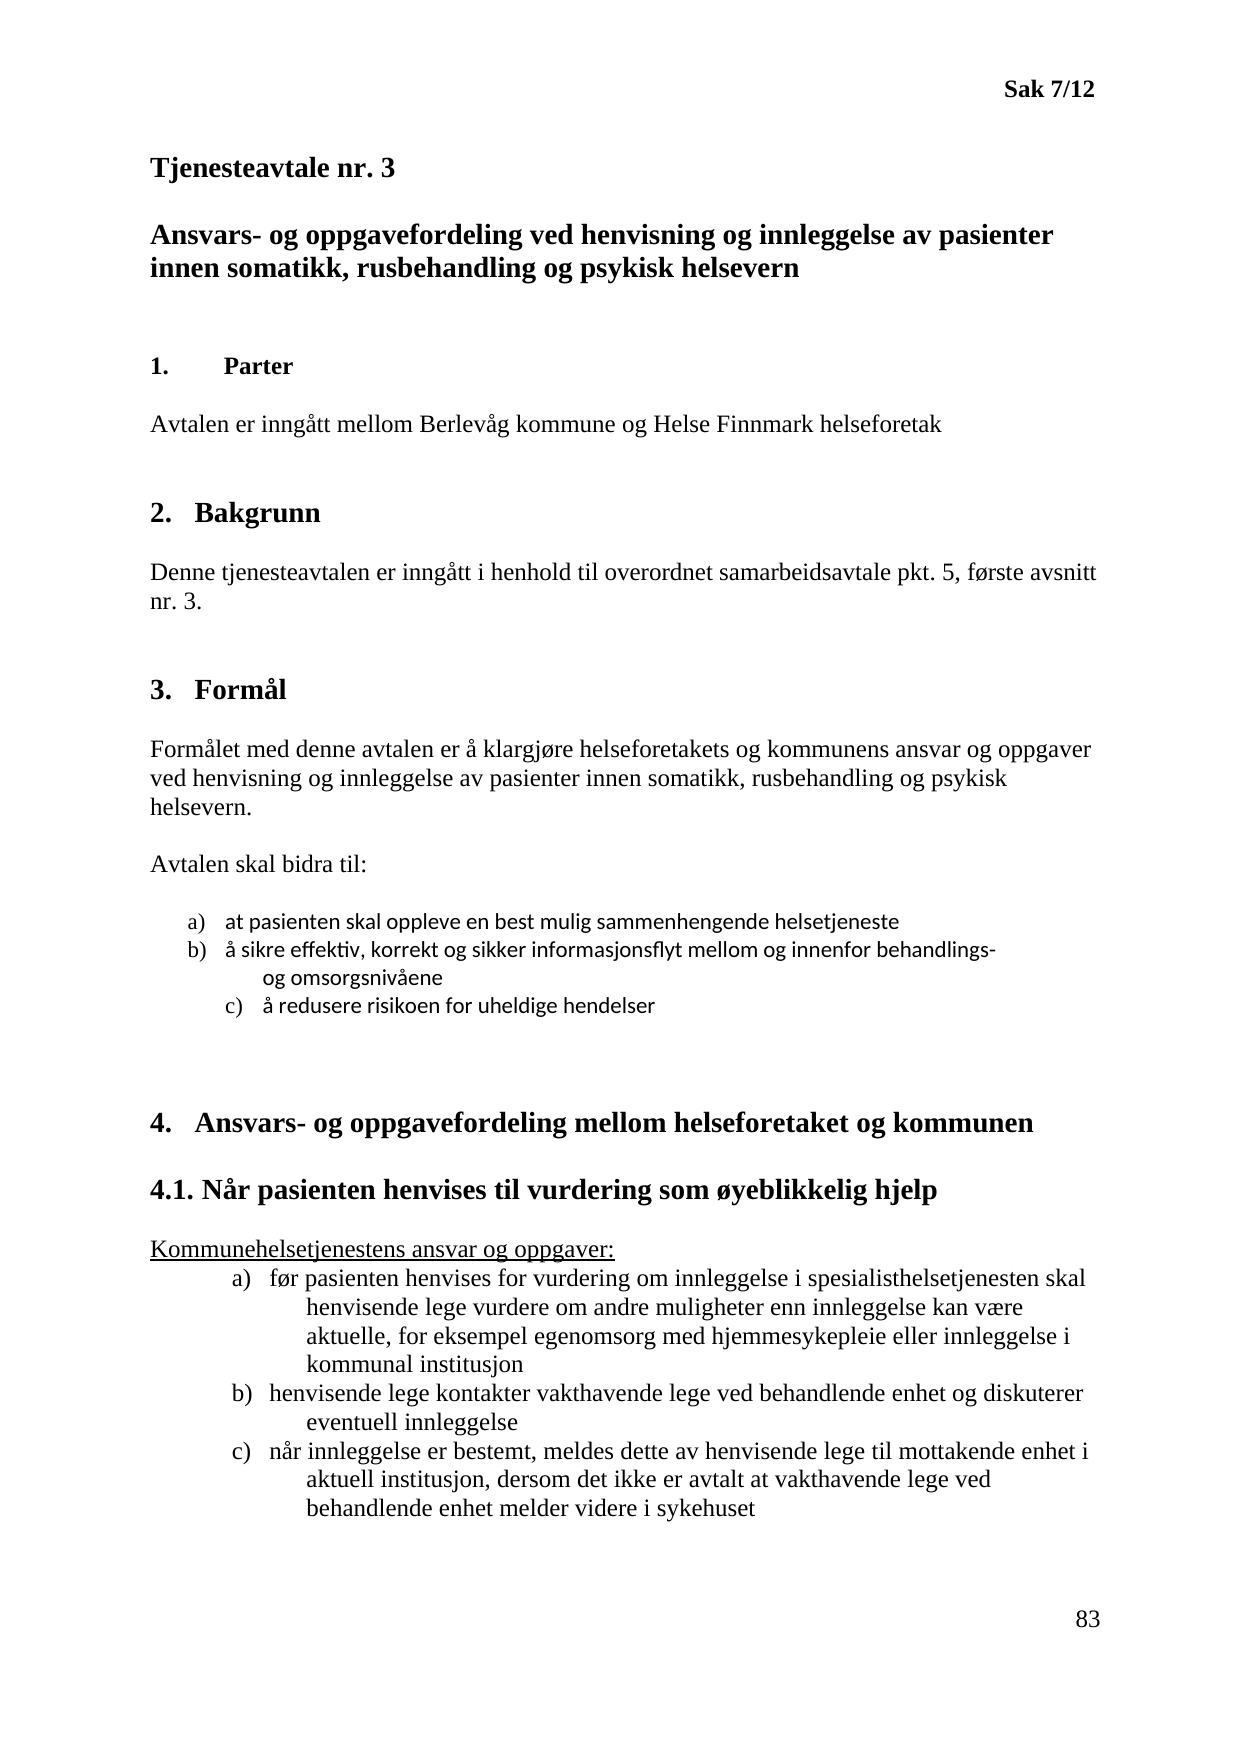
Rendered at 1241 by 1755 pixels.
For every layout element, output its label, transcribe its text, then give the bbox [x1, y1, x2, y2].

text Formålet med denne avtalen er å klargjøre helseforetakets og kommunens ansvar og oppgaver ved henvisning og innleggelse av pasienter innen somatikk, rusbehandling og psykisk helsevern. [150, 734, 1100, 821]
list når innleggelse er bestemt, meldes dette av henvisende lege til mottakende enhet i aktuell institusjon, dersom det ikke er avtalt at vakthavende lege ved behandlende enhet melder videre i sykehuset [232, 1436, 1100, 1522]
text 4. Ansvars- og oppgavefordeling mellom helseforetaket og kommunen [150, 1105, 1100, 1139]
text Denne tjenesteavtalen er inngått i henhold til overordnet samarbeidsavtale pkt. 5, første avsnitt [150, 557, 1100, 586]
text Avtalen skal bidra til: [150, 849, 1100, 878]
text 2. Bakgrunn [150, 495, 1100, 528]
text 3. Formål [150, 672, 1100, 734]
list før pasienten henvises for vurdering om innleggelse i spesialisthelsetjenesten skal henvisende lege vurdere om andre muligheter enn innleggelse kan være aktuelle, for eksempel egenomsorg med hjemmesykepleie eller innleggelse i kommunal institusjon [232, 1263, 1100, 1378]
text Kommunehelsetjenestens ansvar og oppgaver: [150, 1234, 1100, 1263]
text 4.1. Når pasienten henvises til vurdering som øyeblikkelig hjelp [150, 1172, 1100, 1206]
text nr. 3. [150, 586, 1100, 643]
text 1. Parter [150, 351, 1100, 409]
list henvisende lege kontakter vakthavende lege ved behandlende enhet og diskuterer eventuell innleggelse [232, 1378, 1100, 1436]
list å sikre effektiv, korrekt og sikker informasjonsflyt mellom og innenfor behandlings- og omsorgsnivåene [187, 935, 1100, 991]
text Tjenesteavtale nr. 3 [150, 150, 1100, 183]
text Ansvars- og oppgavefordeling ved henvisning og innleggelse av pasienter innen somatikk, rusbehandling og psykisk helsevern [150, 217, 1100, 284]
list at pasienten skal oppleve en best mulig sammenhengende helsetjeneste [187, 907, 1100, 935]
list å redusere risikoen for uheldige hendelser [225, 991, 1100, 1019]
text Avtalen er inngått mellom Berlevåg kommune og Helse Finnmark helseforetak [150, 409, 1100, 437]
